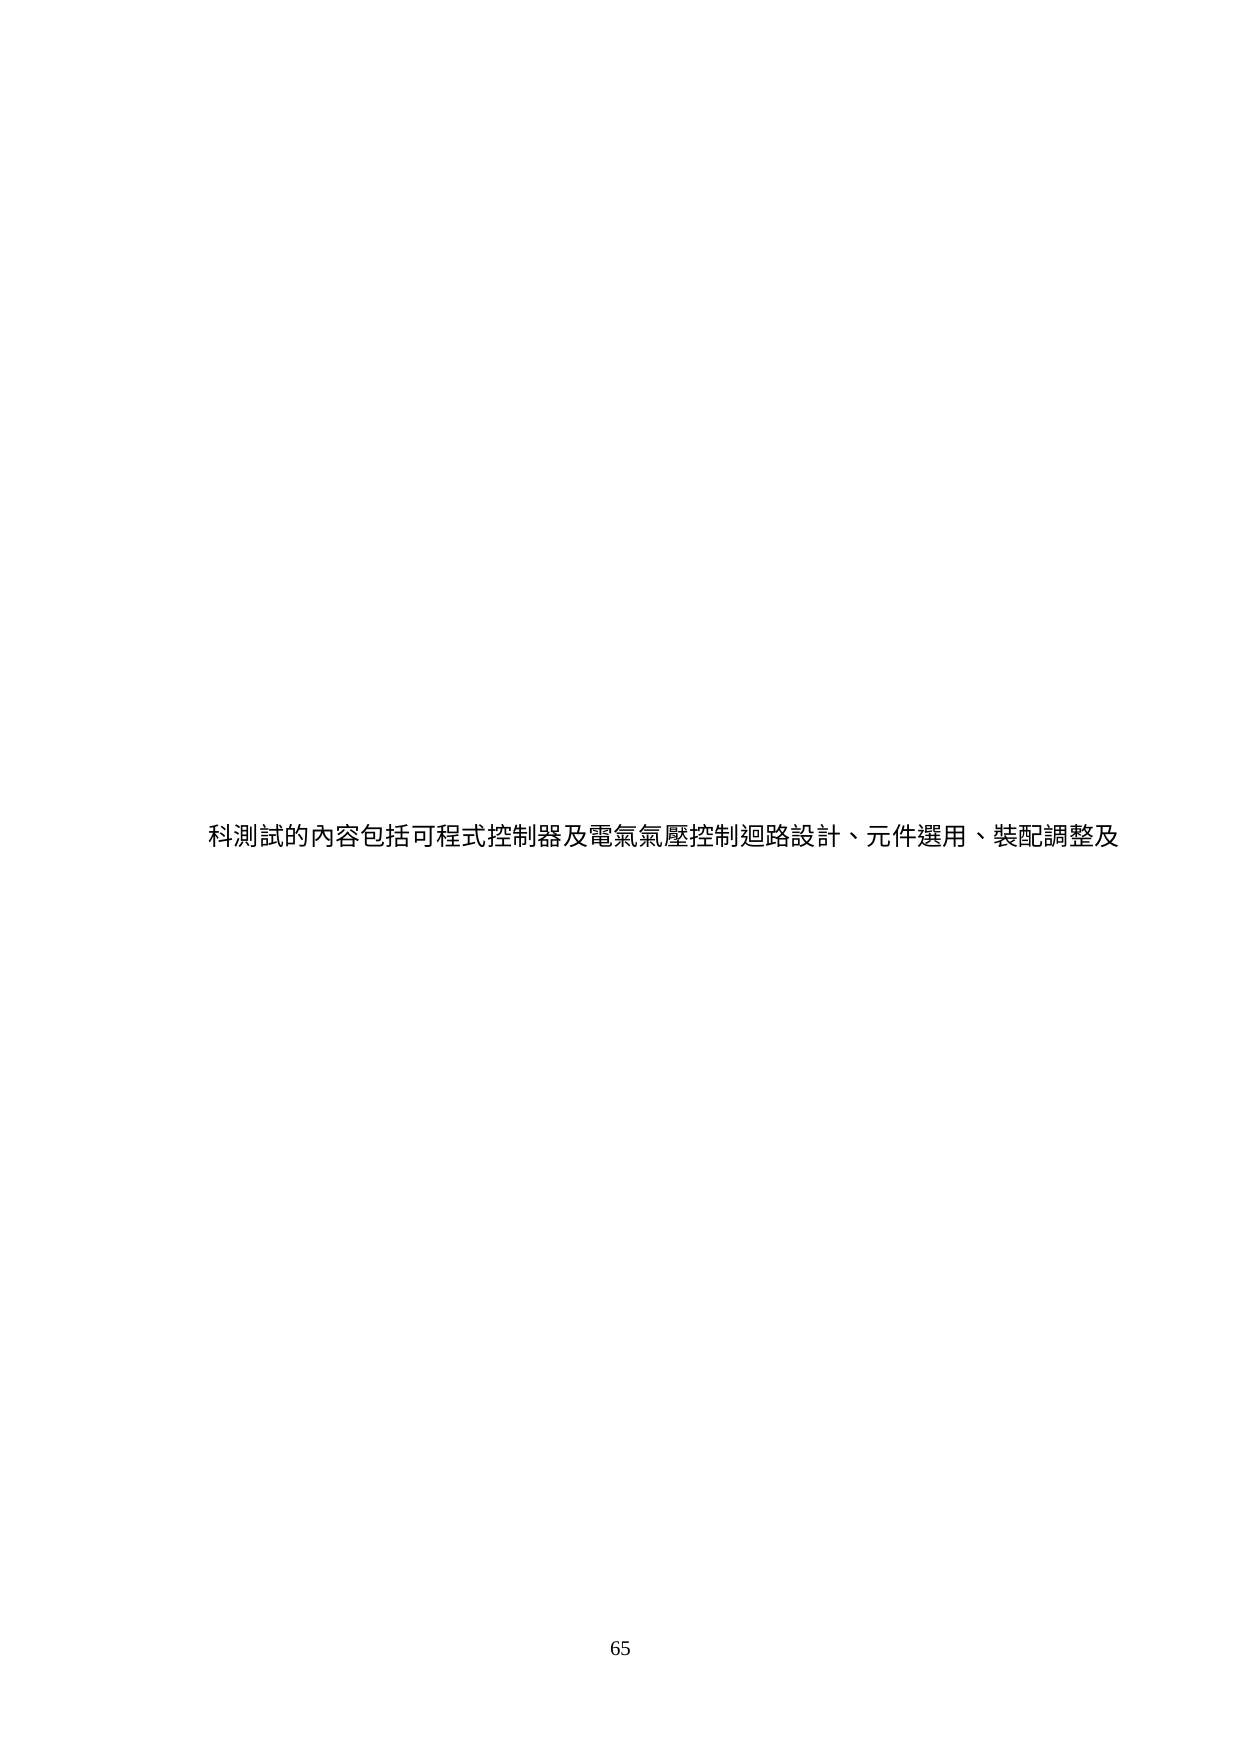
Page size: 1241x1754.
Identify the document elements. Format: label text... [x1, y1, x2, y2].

list 科測試的內容包括可程式控制器及電氣氣壓控制迴路設計、元件選用、裝配調整及 [118, 816, 1122, 852]
